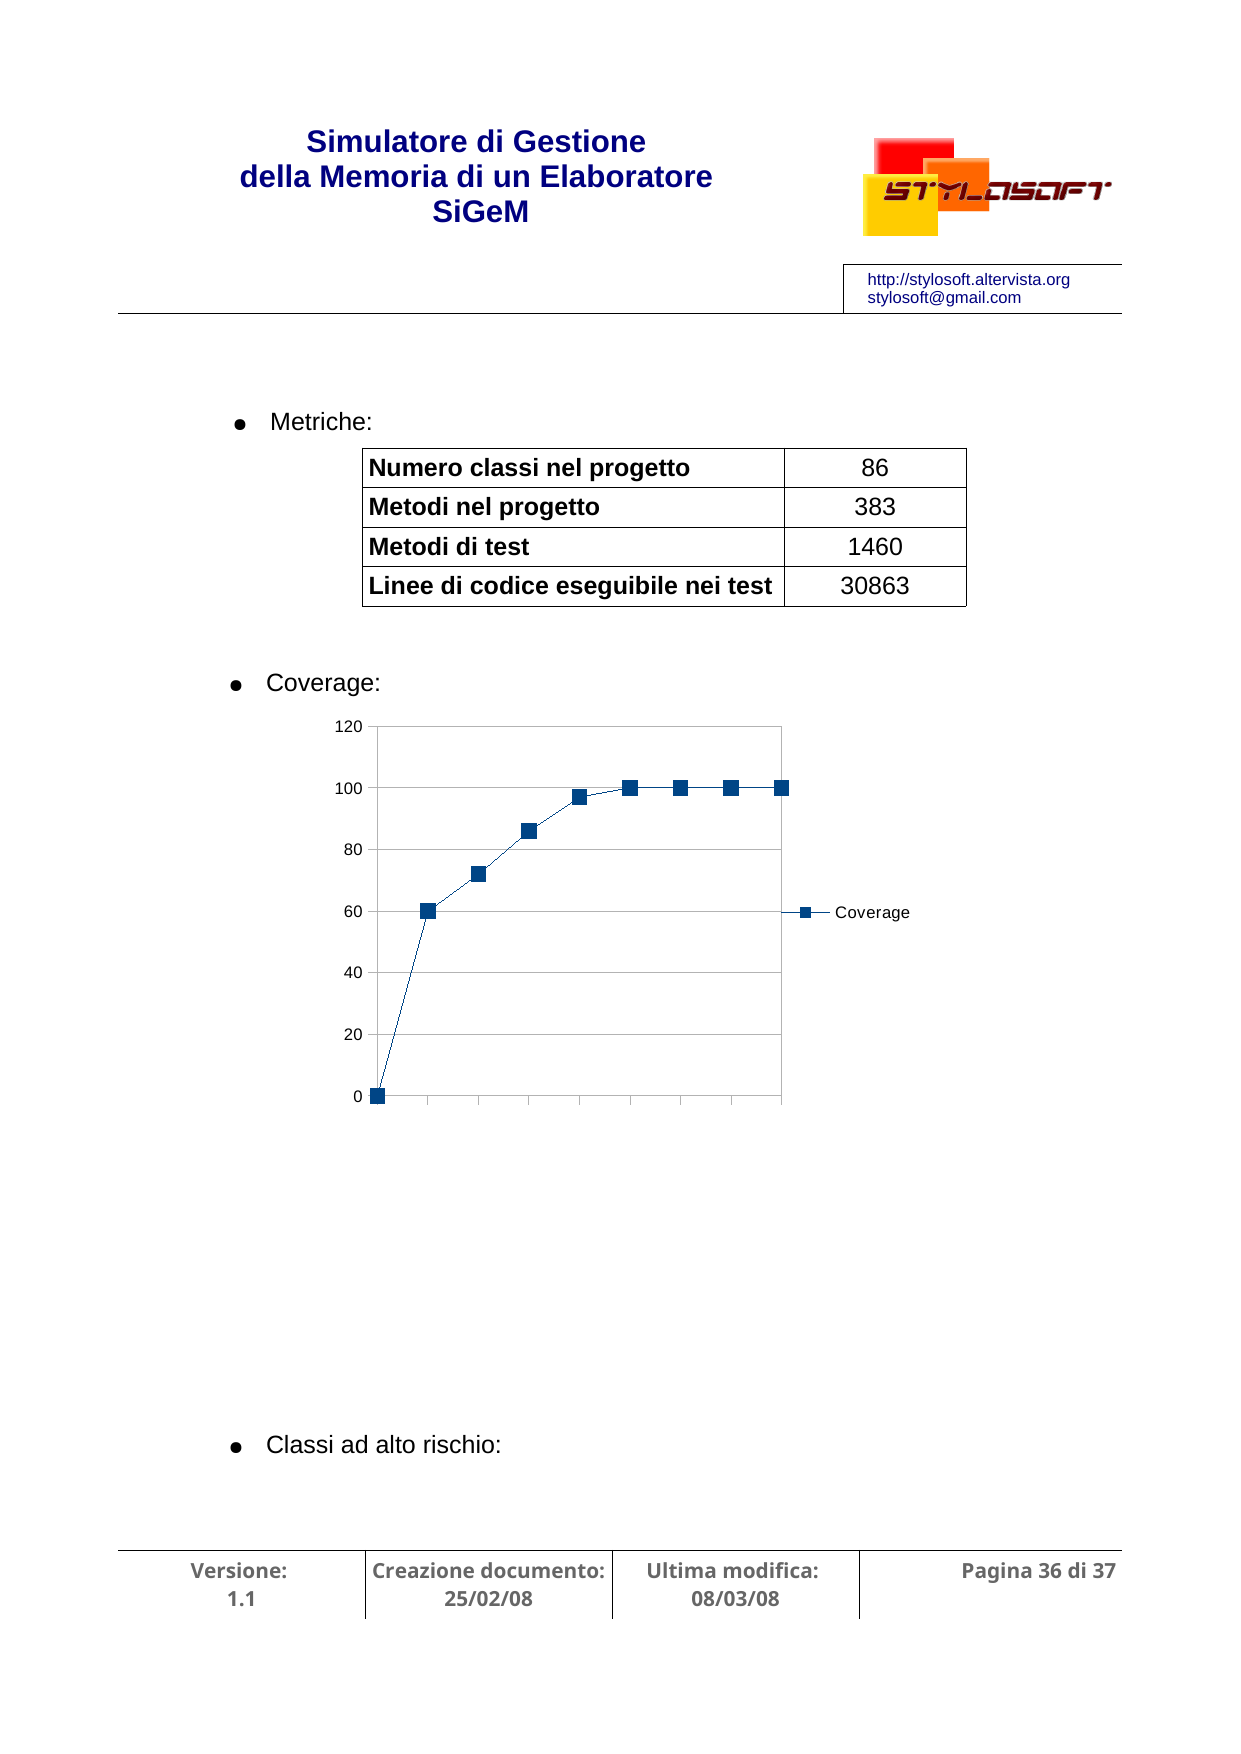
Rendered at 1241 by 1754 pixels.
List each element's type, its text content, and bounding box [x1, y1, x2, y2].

table_cell 1460 [785, 528, 966, 566]
table_header Numero classi nel progetto [363, 449, 784, 487]
table_cell Metodi di test [363, 528, 784, 566]
table_cell 30863 [785, 567, 966, 606]
list Coverage: [228, 669, 1104, 697]
table_cell Linee di codice eseguibile nei test [363, 567, 784, 606]
list Metriche: [173, 408, 1104, 436]
table_cell 383 [785, 488, 966, 527]
picture [848, 123, 1117, 247]
list Classi ad alto rischio: [228, 1431, 1104, 1459]
table_cell Metodi nel progetto [363, 488, 784, 527]
table_header 86 [785, 449, 966, 487]
